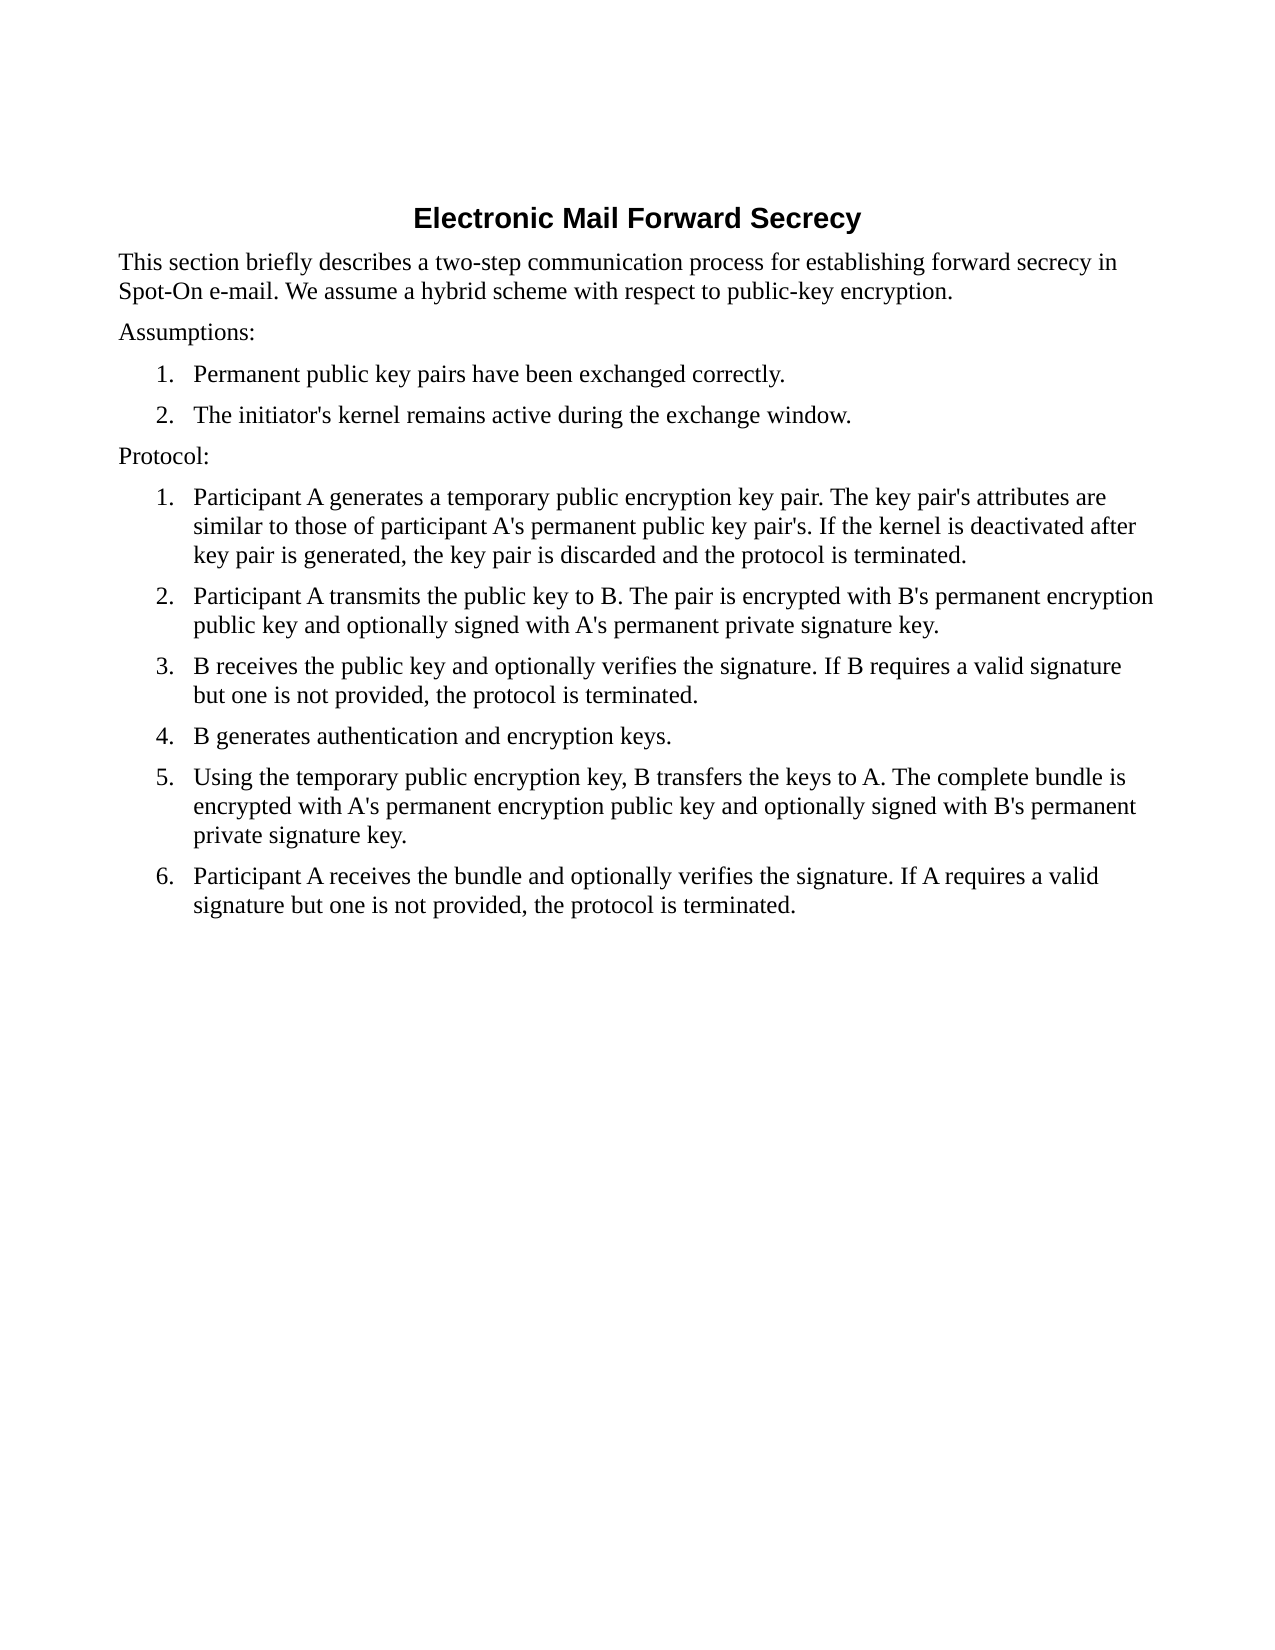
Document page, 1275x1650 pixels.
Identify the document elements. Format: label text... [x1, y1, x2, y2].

list B generates authentication and encryption keys. [156, 721, 1157, 750]
list B receives the public key and optionally verifies the signature. If B requires a valid signature but one is not provided, the protocol is terminated. [156, 651, 1157, 709]
text Protocol: [118, 441, 1157, 470]
text This section briefly describes a two-step communication process for establishing forward secrecy in Spot-On e-mail. We assume a hybrid scheme with respect to public-key encryption. [118, 247, 1157, 305]
list Participant A receives the bundle and optionally verifies the signature. If A requires a valid signature but one is not provided, the protocol is terminated. [156, 861, 1157, 919]
list Participant A generates a temporary public encryption key pair. The key pair's attributes are similar to those of participant A's permanent public key pair's. If the kernel is deactivated after key pair is generated, the key pair is discarded and the protocol is terminated. [156, 482, 1157, 569]
list Using the temporary public encryption key, B transfers the keys to A. The complete bundle is encrypted with A's permanent encryption public key and optionally signed with B's permanent private signature key. [156, 762, 1157, 849]
list Participant A transmits the public key to B. The pair is encrypted with B's permanent encryption public key and optionally signed with A's permanent private signature key. [156, 581, 1157, 639]
subtitle Electronic Mail Forward Secrecy [118, 201, 1157, 235]
list The initiator's kernel remains active during the exchange window. [156, 400, 1157, 429]
text Assumptions: [118, 317, 1157, 346]
list Permanent public key pairs have been exchanged correctly. [156, 359, 1157, 387]
